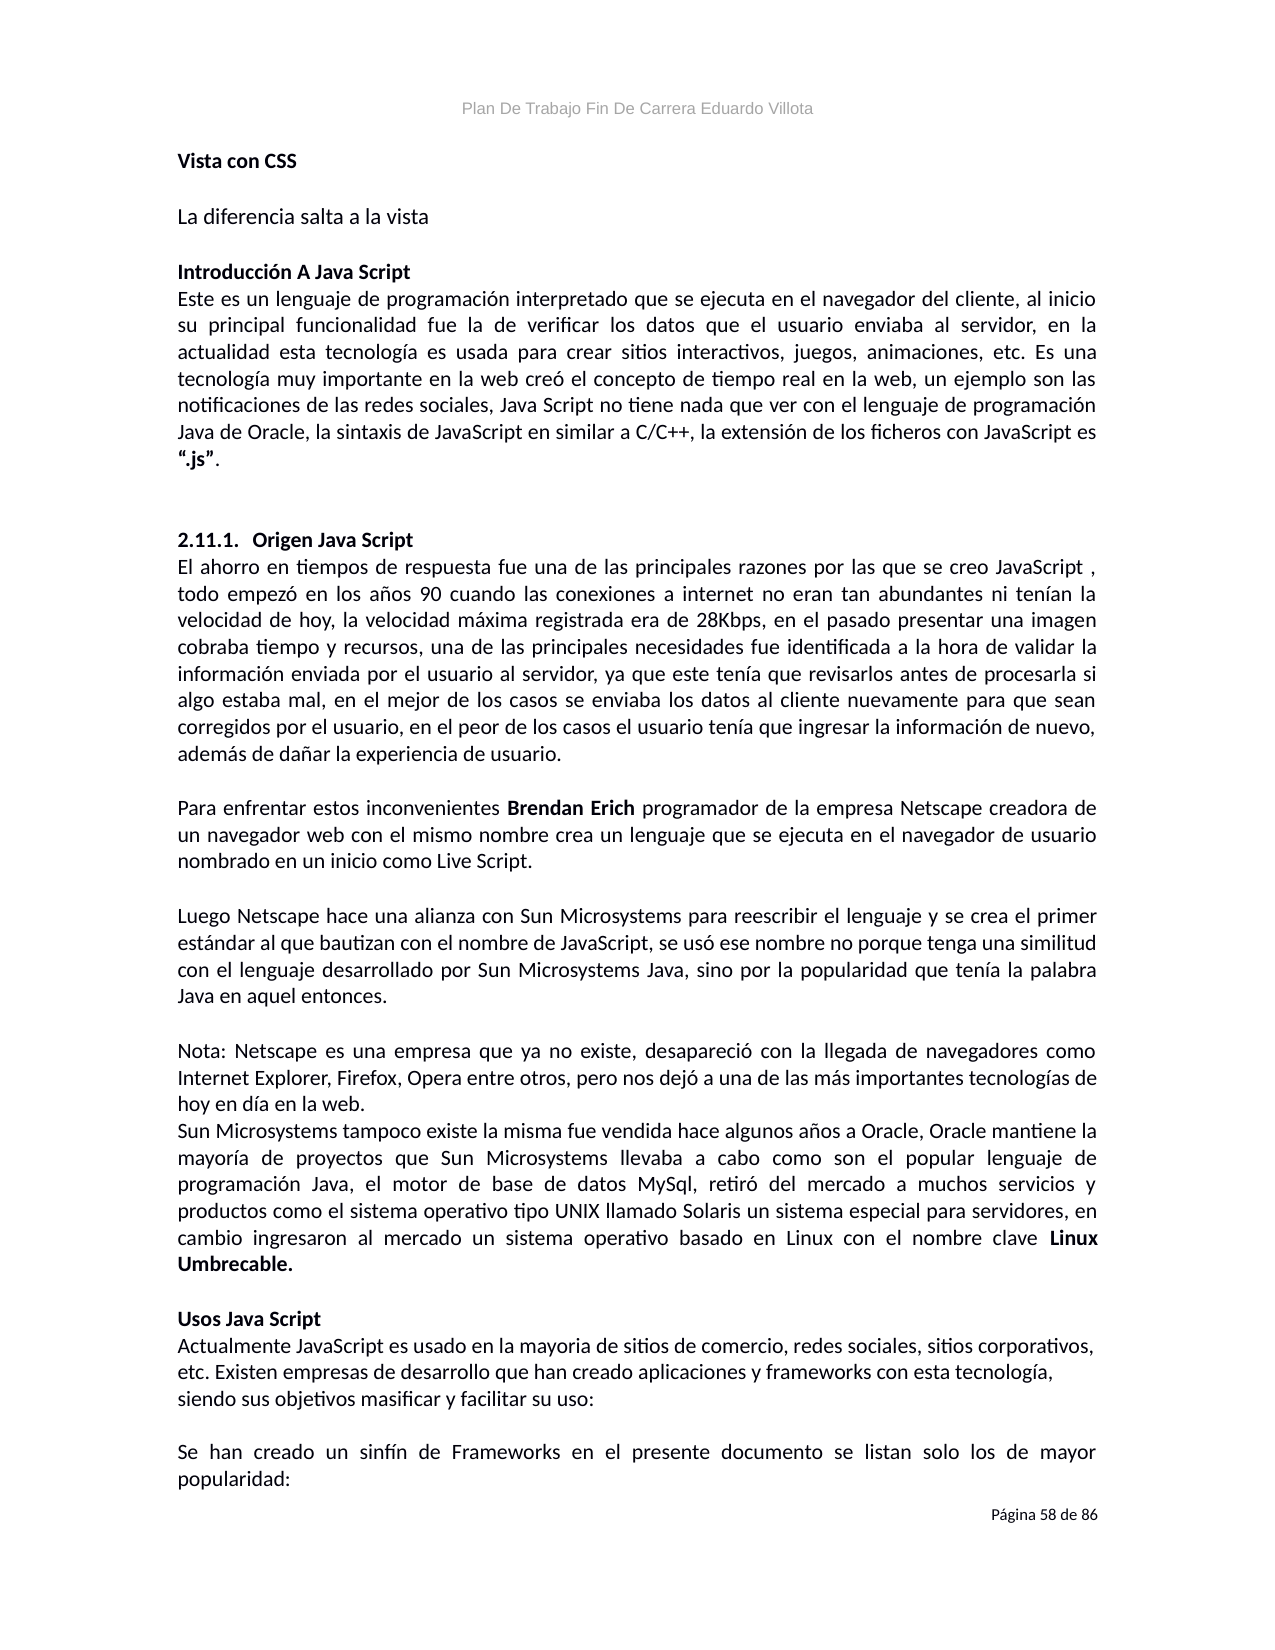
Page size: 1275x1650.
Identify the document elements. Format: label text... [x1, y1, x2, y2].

text Actualmente JavaScript es usado en la mayoria de sitios de comercio, redes sociales, sitios corporativos, etc. Existen empresas de desarrollo que han creado aplicaciones y frameworks con esta tecnología, siendo sus objetivos masificar y facilitar su uso: [177, 1332, 1098, 1412]
text Usos Java Script [177, 1305, 1098, 1332]
text Nota: Netscape es una empresa que ya no existe, desapareció con la llegada de navegadores como Internet Explorer, Firefox, Opera entre otros, pero nos dejó a una de las más importantes tecnologías de hoy en día en la web. [177, 1037, 1098, 1117]
text La diferencia salta a la vista [177, 202, 1098, 230]
text Sun Microsystems tampoco existe la misma fue vendida hace algunos años a Oracle, Oracle mantiene la mayoría de proyectos que Sun Microsystems llevaba a cabo como son el popular lenguaje de programación Java, el motor de base de datos MySql, retiró del mercado a muchos servicios y productos como el sistema operativo tipo UNIX llamado Solaris un sistema especial para servidores, en cambio ingresaron al mercado un sistema operativo basado en Linux con el nombre clave Linux Umbrecable. [177, 1117, 1098, 1277]
text El ahorro en tiempos de respuesta fue una de las principales razones por las que se creo JavaScript , todo empezó en los años 90 cuando las conexiones a internet no eran tan abundantes ni tenían la velocidad de hoy, la velocidad máxima registrada era de 28Kbps, en el pasado presentar una imagen cobraba tiempo y recursos, una de las principales necesidades fue identificada a la hora de validar la información enviada por el usuario al servidor, ya que este tenía que revisarlos antes de procesarla si algo estaba mal, en el mejor de los casos se enviaba los datos al cliente nuevamente para que sean corregidos por el usuario, en el peor de los casos el usuario tenía que ingresar la información de nuevo, además de dañar la experiencia de usuario. [177, 553, 1098, 766]
text Vista con CSS [177, 148, 1098, 174]
text 2.11.1. Origen Java Script [177, 526, 1098, 553]
text Este es un lenguaje de programación interpretado que se ejecuta en el navegador del cliente, al inicio su principal funcionalidad fue la de verificar los datos que el usuario enviaba al servidor, en la actualidad esta tecnología es usada para crear sitios interactivos, juegos, animaciones, etc. Es una tecnología muy importante en la web creó el concepto de tiempo real en la web, un ejemplo son las notificaciones de las redes sociales, Java Script no tiene nada que ver con el lenguaje de programación Java de Oracle, la sintaxis de JavaScript en similar a C/C++, la extensión de los ficheros con JavaScript es “.js”. [177, 285, 1098, 472]
text Introducción A Java Script [177, 258, 1098, 285]
text Para enfrentar estos inconvenientes Brendan Erich programador de la empresa Netscape creadora de un navegador web con el mismo nombre crea un lenguaje que se ejecuta en el navegador de usuario nombrado en un inicio como Live Script. [177, 794, 1098, 874]
text Se han creado un sinfín de Frameworks en el presente documento se listan solo los de mayor popularidad: [177, 1438, 1098, 1492]
text Luego Netscape hace una alianza con Sun Microsystems para reescribir el lenguaje y se crea el primer estándar al que bautizan con el nombre de JavaScript, se usó ese nombre no porque tenga una similitud con el lenguaje desarrollado por Sun Microsystems Java, sino por la popularidad que tenía la palabra Java en aquel entonces. [177, 902, 1098, 1009]
